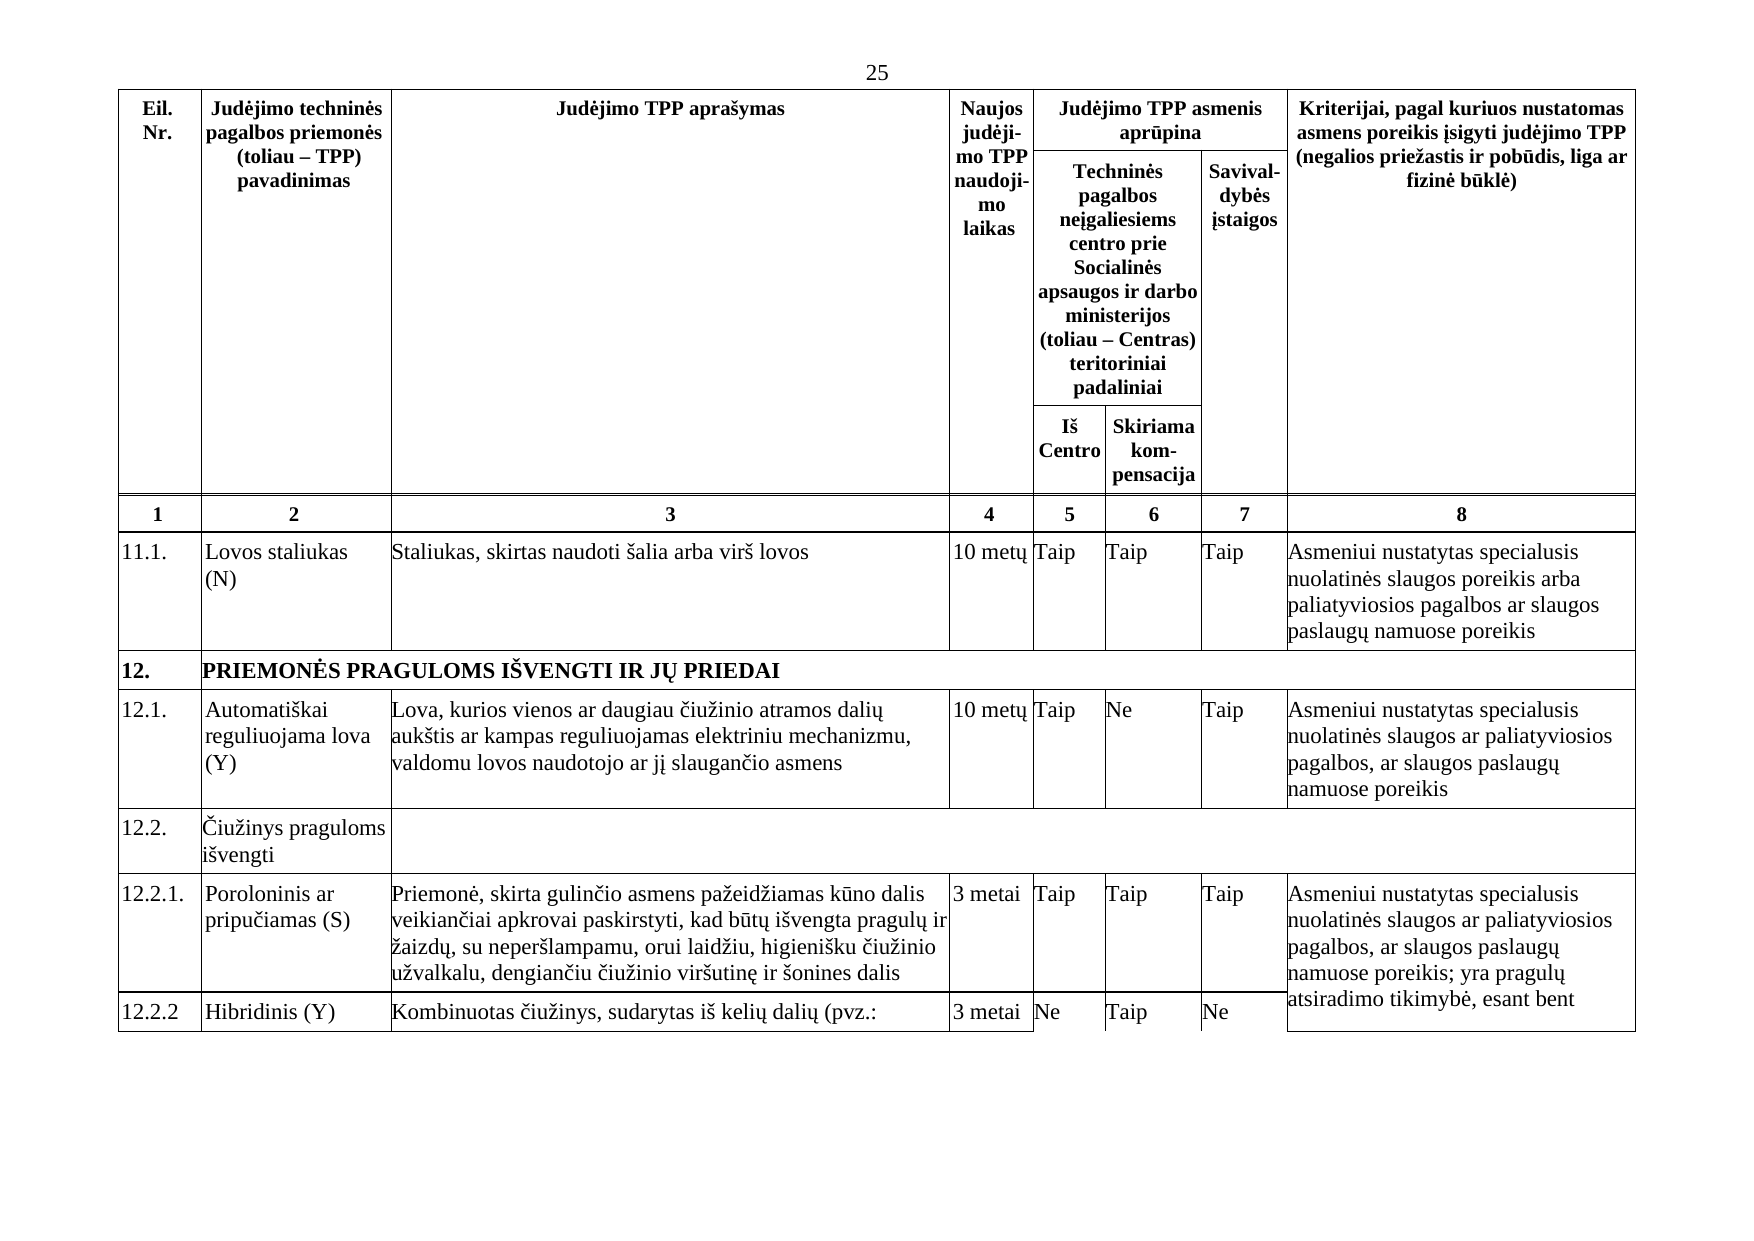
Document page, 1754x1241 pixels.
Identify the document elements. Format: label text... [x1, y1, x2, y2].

table_cell 5 [1034, 496, 1105, 531]
table_cell Skiriama kom-pensacija [1106, 406, 1201, 492]
table_cell Techninės pagalbos neįgaliesiems centro prie Socialinės apsaugos ir darbo ministerijos (toliau – Centras) teritoriniai padaliniai [1034, 151, 1201, 405]
table_header Eil. Nr. [119, 90, 201, 492]
table_cell Taip [1034, 533, 1105, 650]
table_cell Ne [1202, 993, 1287, 1031]
table_cell Taip [1106, 993, 1201, 1031]
table_cell Priemonė, skirta gulinčio asmens pažeidžiamas kūno dalis veikiančiai apkrovai paskirstyti, kad būtų išvengta pragulų ir žaizdų, su neperšlampamu, orui laidžiu, higienišku čiužinio užvalkalu, dengiančiu čiužinio viršutinę ir šonines dalis [392, 874, 949, 991]
table_cell Taip [1202, 533, 1287, 650]
table_cell Lova, kurios vienos ar daugiau čiužinio atramos dalių aukštis ar kampas reguliuojamas elektriniu mechanizmu, valdomu lovos naudotojo ar jį slaugančio asmens [392, 690, 949, 807]
table_cell 10 metų [950, 690, 1033, 807]
table_cell Poroloninis ar pripučiamas (S) [202, 874, 391, 991]
table_cell 6 [1106, 496, 1201, 531]
table_cell PRIEMONĖS PRAGULOMS IŠVENGTI IR JŲ PRIEDAI [202, 651, 1635, 689]
table_cell 3 [392, 496, 949, 531]
table_cell Taip [1202, 874, 1287, 991]
table_cell 4 [950, 496, 1033, 531]
table_cell 1 [119, 496, 201, 531]
table_cell 12.2.2 [119, 993, 201, 1031]
table_cell Ne [1106, 690, 1201, 807]
table_header Naujos judėji- mo TPP naudoji-mo laikas [950, 90, 1033, 492]
table_cell 10 metų [950, 533, 1033, 650]
table_cell Taip [1202, 690, 1287, 807]
table_cell Kombinuotas čiužinys, sudarytas iš kelių dalių (pvz.: [392, 993, 949, 1031]
table_cell Automatiškai reguliuojama lova (Y) [202, 690, 391, 807]
table_cell Savival-dybės įstaigos [1202, 151, 1287, 492]
table_header Judėjimo TPP asmenis aprūpina [1034, 90, 1287, 149]
table_cell 8 [1288, 496, 1635, 531]
table_cell Taip [1106, 874, 1201, 991]
table_cell Hibridinis (Y) [202, 993, 391, 1031]
table_cell 3 metai [950, 993, 1033, 1031]
table_cell 2 [202, 496, 391, 531]
table_cell Lovos staliukas (N) [202, 533, 391, 650]
table_cell Asmeniui nustatytas specialusis nuolatinės slaugos ar paliatyviosios pagalbos, ar slaugos paslaugų namuose poreikis [1288, 690, 1635, 807]
table_cell 7 [1202, 496, 1287, 531]
table_cell Asmeniui nustatytas specialusis nuolatinės slaugos poreikis arba paliatyviosios pagalbos ar slaugos paslaugų namuose poreikis [1288, 533, 1635, 650]
table_cell 12.2. [119, 809, 201, 873]
table_header Judėjimo TPP aprašymas [392, 90, 949, 492]
table_cell Ne [1034, 993, 1105, 1031]
table_header Judėjimo techninės pagalbos priemonės (toliau – TPP) pavadinimas [202, 90, 391, 492]
table_cell Taip [1034, 690, 1105, 807]
table_cell 3 metai [950, 874, 1033, 991]
table_cell Staliukas, skirtas naudoti šalia arba virš lovos [392, 533, 949, 650]
table_cell Asmeniui nustatytas specialusis nuolatinės slaugos ar paliatyviosios pagalbos, ar slaugos paslaugų namuose poreikis; yra pragulų atsiradimo tikimybė, esant bent [1288, 874, 1635, 1031]
table_header Kriterijai, pagal kuriuos nustatomas asmens poreikis įsigyti judėjimo TPP (negalios priežastis ir pobūdis, liga ar fizinė būklė) [1288, 90, 1635, 492]
table_cell Taip [1106, 533, 1201, 650]
table_cell Čiužinys praguloms išvengti [202, 809, 391, 873]
table_cell 12.2.1. [119, 874, 201, 991]
table_cell 12. [119, 651, 201, 689]
table_cell 11.1. [119, 533, 201, 650]
table_cell Taip [1034, 874, 1105, 991]
table_cell [392, 809, 1635, 873]
table_cell 12.1. [119, 690, 201, 807]
table_cell Iš Centro [1034, 406, 1105, 492]
